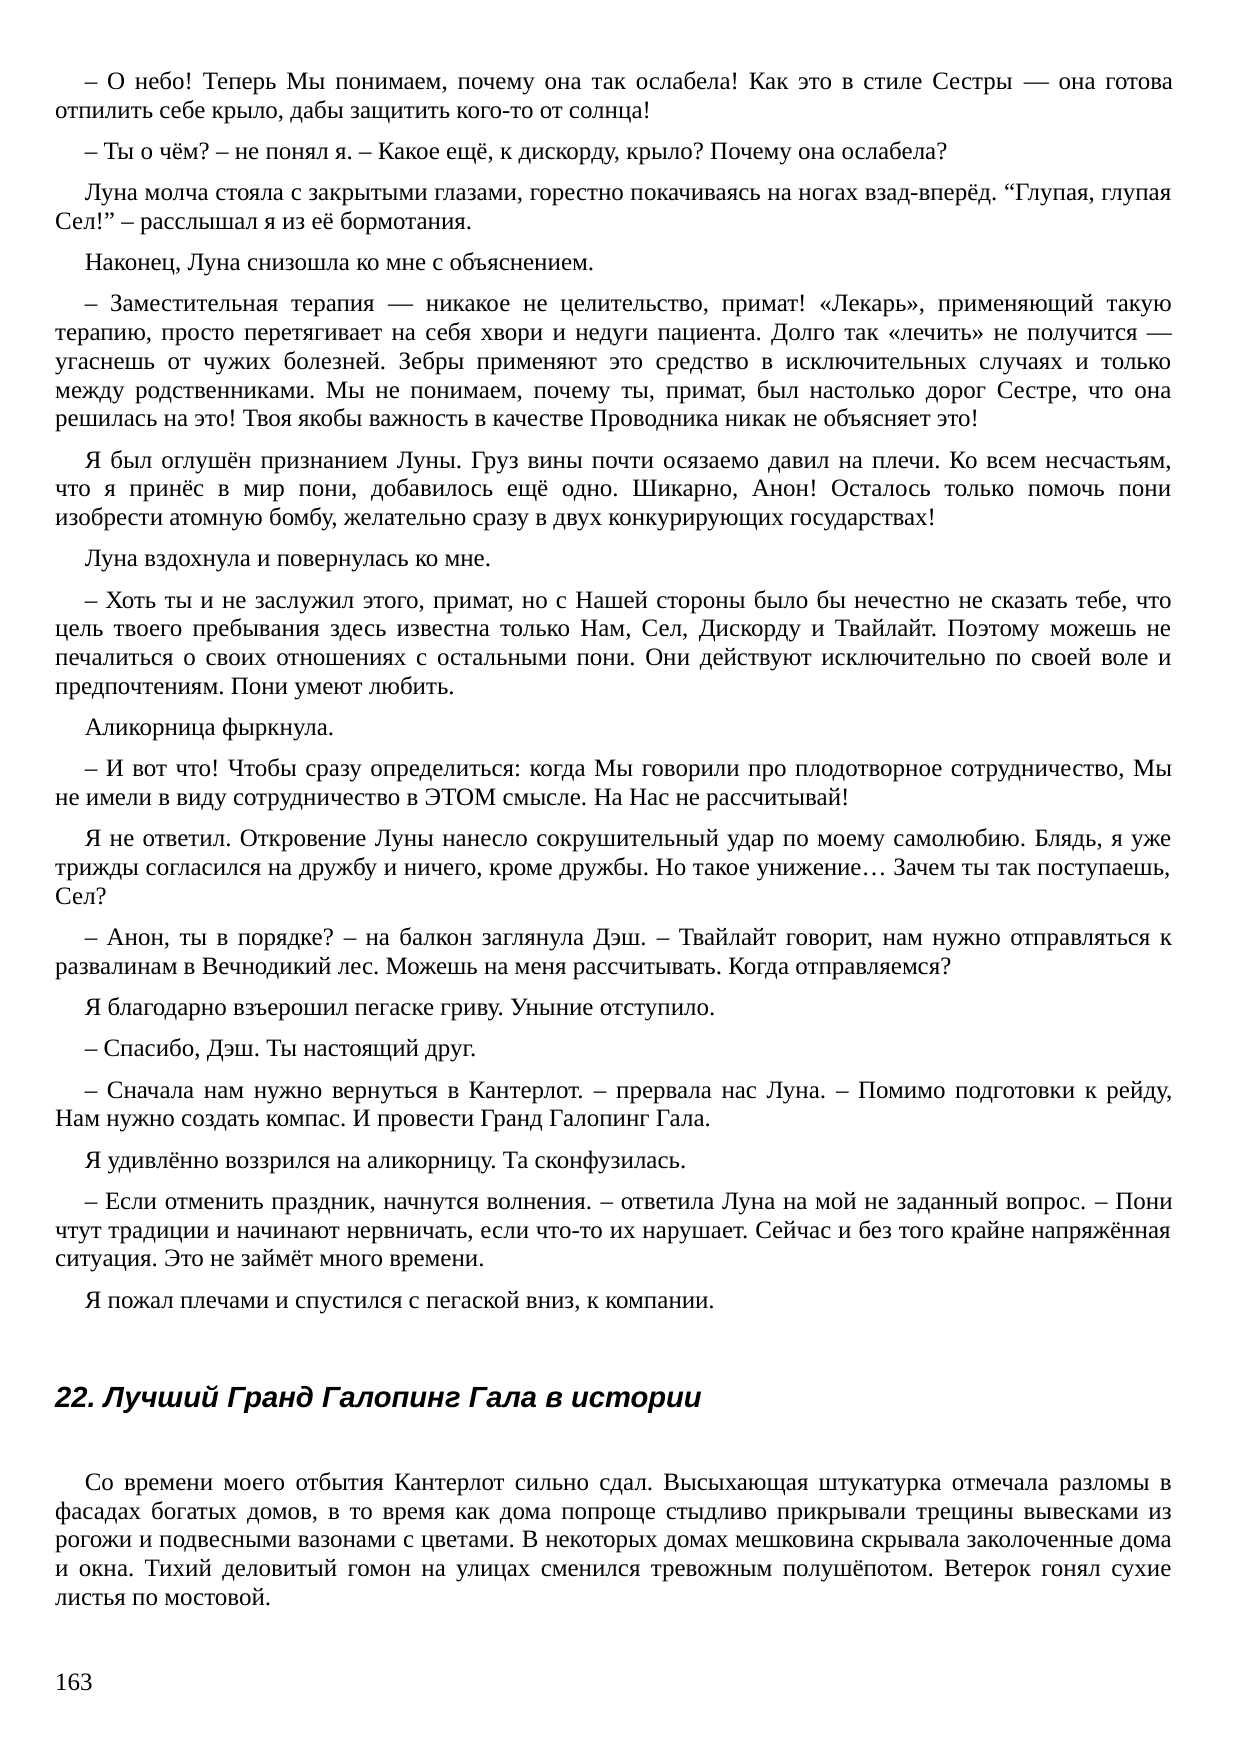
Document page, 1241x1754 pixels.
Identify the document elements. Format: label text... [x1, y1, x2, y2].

text Луна вздохнула и повернулась ко мне. [55, 543, 1173, 572]
text – Заместительная терапия — никакое не целительство, примат! «Лекарь», применяющий такую терапию, просто перетягивает на себя хвори и недуги пациента. Долго так «лечить» не получится — угаснешь от чужих болезней. Зебры применяют это средство в исключительных случаях и только между родственниками. Мы не понимаем, почему ты, примат, был настолько дорог Сестре, что она решилась на это! Твоя якобы важность в качестве Проводника никак не объясняет это! [55, 288, 1173, 432]
text Со времени моего отбытия Кантерлот сильно сдал. Высыхающая штукатурка отмечала разломы в фасадах богатых домов, в то время как дома попроще стыдливо прикрывали трещины вывесками из рогожи и подвесными вазонами с цветами. В некоторых домах мешковина скрывала заколоченные дома и окна. Тихий деловитый гомон на улицах сменился тревожным полушёпотом. Ветерок гонял сухие листья по мостовой. [55, 1467, 1173, 1611]
text – Хоть ты и не заслужил этого, примат, но с Нашей стороны было бы нечестно не сказать тебе, что цель твоего пребывания здесь известна только Нам, Сел, Дискорду и Твайлайт. Поэтому можешь не печалиться о своих отношениях с остальными пони. Они действуют исключительно по своей воле и предпочтениям. Пони умеют любить. [55, 585, 1173, 700]
text Я удивлённо воззрился на аликорницу. Та сконфузилась. [55, 1145, 1173, 1173]
text Наконец, Луна снизошла ко мне с объяснением. [55, 247, 1173, 276]
text Я пожал плечами и спустился с пегаской вниз, к компании. [55, 1285, 1173, 1313]
text Я был оглушён признанием Луны. Груз вины почти осязаемо давил на плечи. Ко всем несчастьям, что я принёс в мир пони, добавилось ещё одно. Шикарно, Анон! Осталось только помочь пони изобрести атомную бомбу, желательно сразу в двух конкурирующих государствах! [55, 445, 1173, 531]
text – Сначала нам нужно вернуться в Кантерлот. – прервала нас Луна. – Помимо подготовки к рейду, Нам нужно создать компас. И провести Гранд Галопинг Гала. [55, 1075, 1173, 1132]
text – Ты о чём? – не понял я. – Какое ещё, к дискорду, крыло? Почему она ослабела? [55, 136, 1173, 165]
text Аликорница фыркнула. [55, 712, 1173, 741]
subtitle 22. Лучший Гранд Галопинг Гала в истории [55, 1380, 1173, 1413]
text – И вот что! Чтобы сразу определиться: когда Мы говорили про плодотворное сотрудничество, Мы не имели в виду сотрудничество в ЭТОМ смысле. На Нас не рассчитывай! [55, 753, 1173, 811]
text Я не ответил. Откровение Луны нанесло сокрушительный удар по моему самолюбию. Блядь, я уже трижды согласился на дружбу и ничего, кроме дружбы. Но такое унижение… Зачем ты так поступаешь, Сел? [55, 823, 1173, 910]
text – Если отменить праздник, начнутся волнения. – ответила Луна на мой не заданный вопрос. – Пони чтут традиции и начинают нервничать, если что-то их нарушает. Сейчас и без того крайне напряжённая ситуация. Это не займёт много времени. [55, 1186, 1173, 1272]
text Луна молча стояла с закрытыми глазами, горестно покачиваясь на ногах взад-вперёд. “Глупая, глупая Сел!” – расслышал я из её бормотания. [55, 177, 1173, 235]
text – О небо! Теперь Мы понимаем, почему она так ослабела! Как это в стиле Сестры — она готова отпилить себе крыло, дабы защитить кого-то от солнца! [55, 66, 1173, 123]
text – Анон, ты в порядке? – на балкон заглянула Дэш. – Твайлайт говорит, нам нужно отправляться к развалинам в Вечнодикий лес. Можешь на меня рассчитывать. Когда отправляемся? [55, 922, 1173, 980]
text Я благодарно взъерошил пегаске гриву. Уныние отступило. [55, 992, 1173, 1021]
text – Спасибо, Дэш. Ты настоящий друг. [55, 1033, 1173, 1062]
